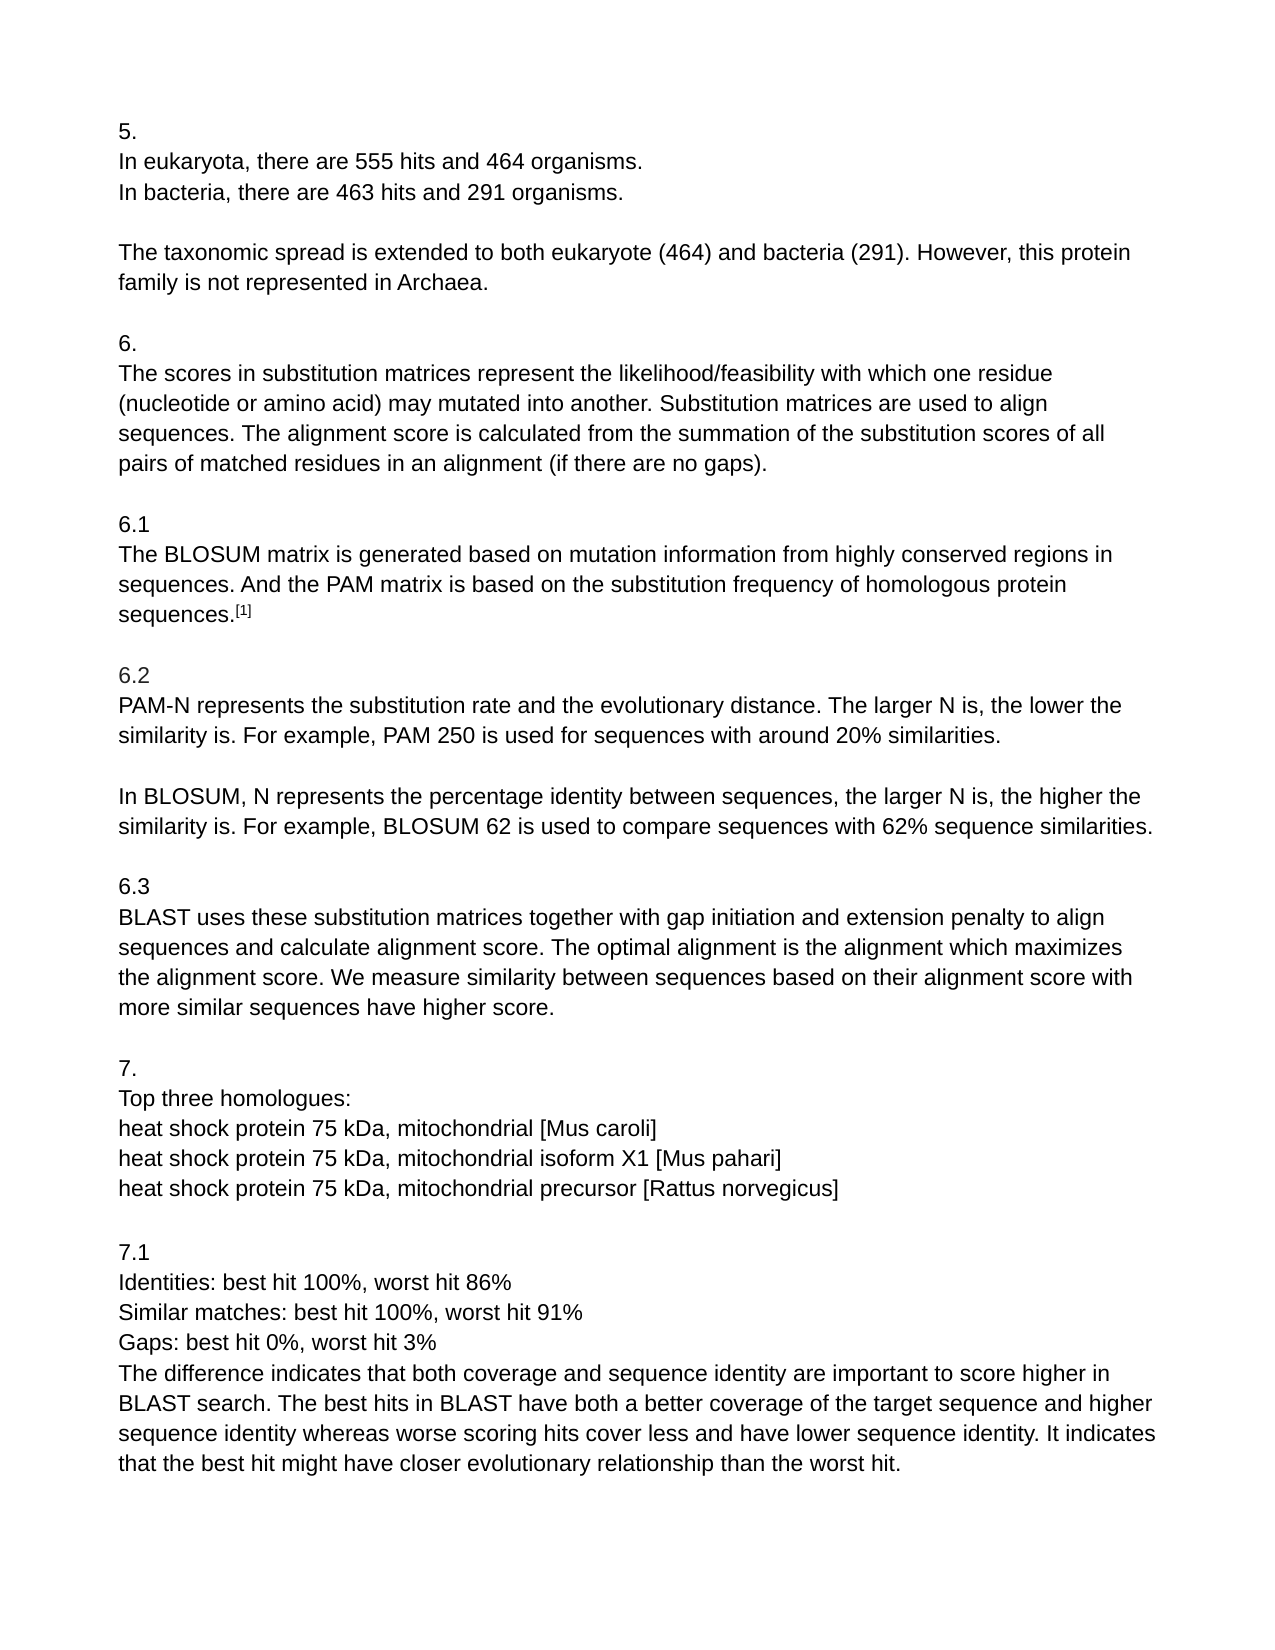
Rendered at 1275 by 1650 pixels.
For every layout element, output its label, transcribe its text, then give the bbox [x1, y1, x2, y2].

text BLAST uses these substitution matrices together with gap initiation and extension penalty to align sequences and calculate alignment score. The optimal alignment is the alignment which maximizes the alignment score. We measure similarity between sequences based on their alignment score with more similar sequences have higher score. [118, 903, 1157, 1021]
text In eukaryota, there are 555 hits and 464 organisms. [118, 148, 1157, 175]
text heat shock protein 75 kDa, mitochondrial precursor [Rattus norvegicus] [118, 1175, 1157, 1202]
text 6.3 [118, 873, 1157, 900]
text Gaps: best hit 0%, worst hit 3% [118, 1329, 1157, 1356]
text heat shock protein 75 kDa, mitochondrial isoform X1 [Mus pahari] [118, 1145, 1157, 1172]
text The taxonomic spread is extended to both eukaryote (464) and bacteria (291). However, this protein family is not represented in Archaea. [118, 239, 1157, 296]
text 7.1 [118, 1239, 1157, 1265]
text 6. [118, 329, 1157, 356]
text 6.1 [118, 511, 1157, 537]
text 6.2 [118, 662, 1157, 688]
text 7. [118, 1054, 1157, 1081]
text 5. [118, 118, 1157, 144]
text Top three homologues: [118, 1085, 1157, 1111]
text Similar matches: best hit 100%, worst hit 91% [118, 1299, 1157, 1325]
text The scores in substitution matrices represent the likelihood/feasibility with which one residue (nucleotide or amino acid) may mutated into another. Substitution matrices are used to align sequences. The alignment score is calculated from the summation of the substitution scores of all pairs of matched residues in an alignment (if there are no gaps). [118, 360, 1157, 477]
text The difference indicates that both coverage and sequence identity are important to score higher in BLAST search. The best hits in BLAST have both a better coverage of the target sequence and higher sequence identity whereas worse scoring hits cover less and have lower sequence identity. It indicates that the best hit might have closer evolutionary relationship than the worst hit. [118, 1359, 1157, 1476]
text Identities: best hit 100%, worst hit 86% [118, 1269, 1157, 1295]
text In bacteria, there are 463 hits and 291 organisms. [118, 178, 1157, 205]
text PAM-N represents the substitution rate and the evolutionary distance. The larger N is, the lower the similarity is. For example, PAM 250 is used for sequences with around 20% similarities. [118, 692, 1157, 749]
text The BLOSUM matrix is generated based on mutation information from highly conserved regions in sequences. And the PAM matrix is based on the substitution frequency of homologous protein sequences.[1] [118, 541, 1157, 628]
text In BLOSUM, N represents the percentage identity between sequences, the larger N is, the higher the similarity is. For example, BLOSUM 62 is used to compare sequences with 62% sequence similarities. [118, 783, 1157, 839]
text heat shock protein 75 kDa, mitochondrial [Mus caroli] [118, 1115, 1157, 1141]
